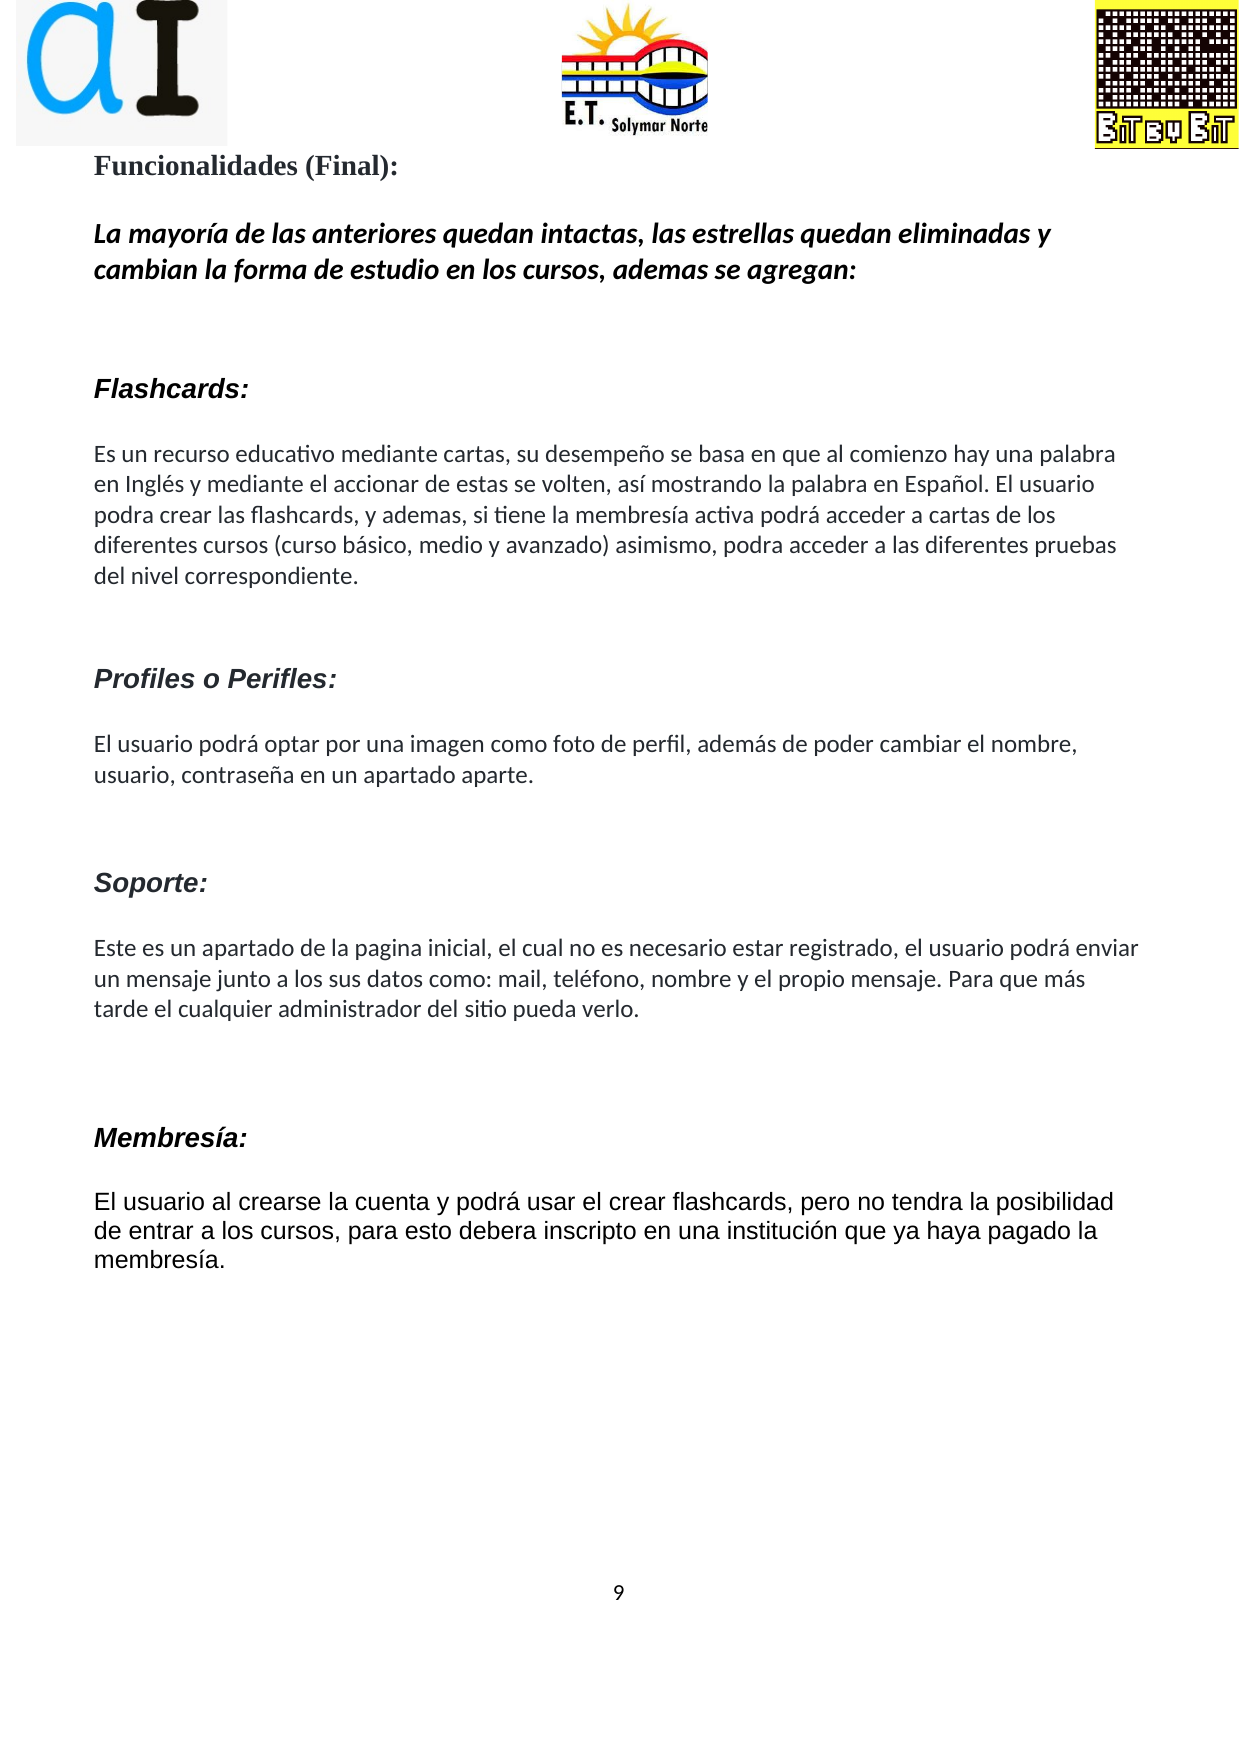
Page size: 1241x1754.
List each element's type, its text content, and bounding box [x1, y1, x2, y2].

picture [1094, 0, 1239, 149]
text La mayoría de las anteriores quedan intactas, las estrellas quedan eliminadas y cambian la forma de estudio en los cursos, ademas se agregan: [94, 215, 1143, 287]
text Este es un apartado de la pagina inicial, el cual no es necesario estar registrado, el usuario podrá enviar un mensaje junto a los sus datos como: mail, teléfono, nombre y el propio mensaje. Para que más tarde el cualquier administrador del sitio pueda verlo. [94, 932, 1143, 1024]
text El usuario al crearse la cuenta y podrá usar el crear flashcards, pero no tendra la posibilidad de entrar a los cursos, para esto debera inscripto en una institución que ya haya pagado la membresía. [94, 1187, 1143, 1273]
subtitle Profiles o Perifles: [94, 662, 1143, 694]
picture [16, 0, 228, 146]
text El usuario podrá optar por una imagen como foto de perfil, además de poder cambiar el nombre, usuario, contraseña en un apartado aparte. [94, 728, 1143, 789]
subtitle Soporte: [94, 867, 1143, 898]
subtitle Funcionalidades (Final): [94, 148, 1143, 181]
subtitle Membresía: [94, 1121, 1143, 1153]
picture [561, 0, 708, 146]
subtitle Flashcards: [94, 372, 1143, 404]
text Es un recurso educativo mediante cartas, su desempeño se basa en que al comienzo hay una palabra en Inglés y mediante el accionar de estas se volten, así mostrando la palabra en Español. El usuario podra crear las flashcards, y ademas, si tiene la membresía activa podrá acceder a cartas de los diferentes cursos (curso básico, medio y avanzado) asimismo, podra acceder a las diferentes pruebas del nivel correspondiente. [94, 438, 1143, 590]
